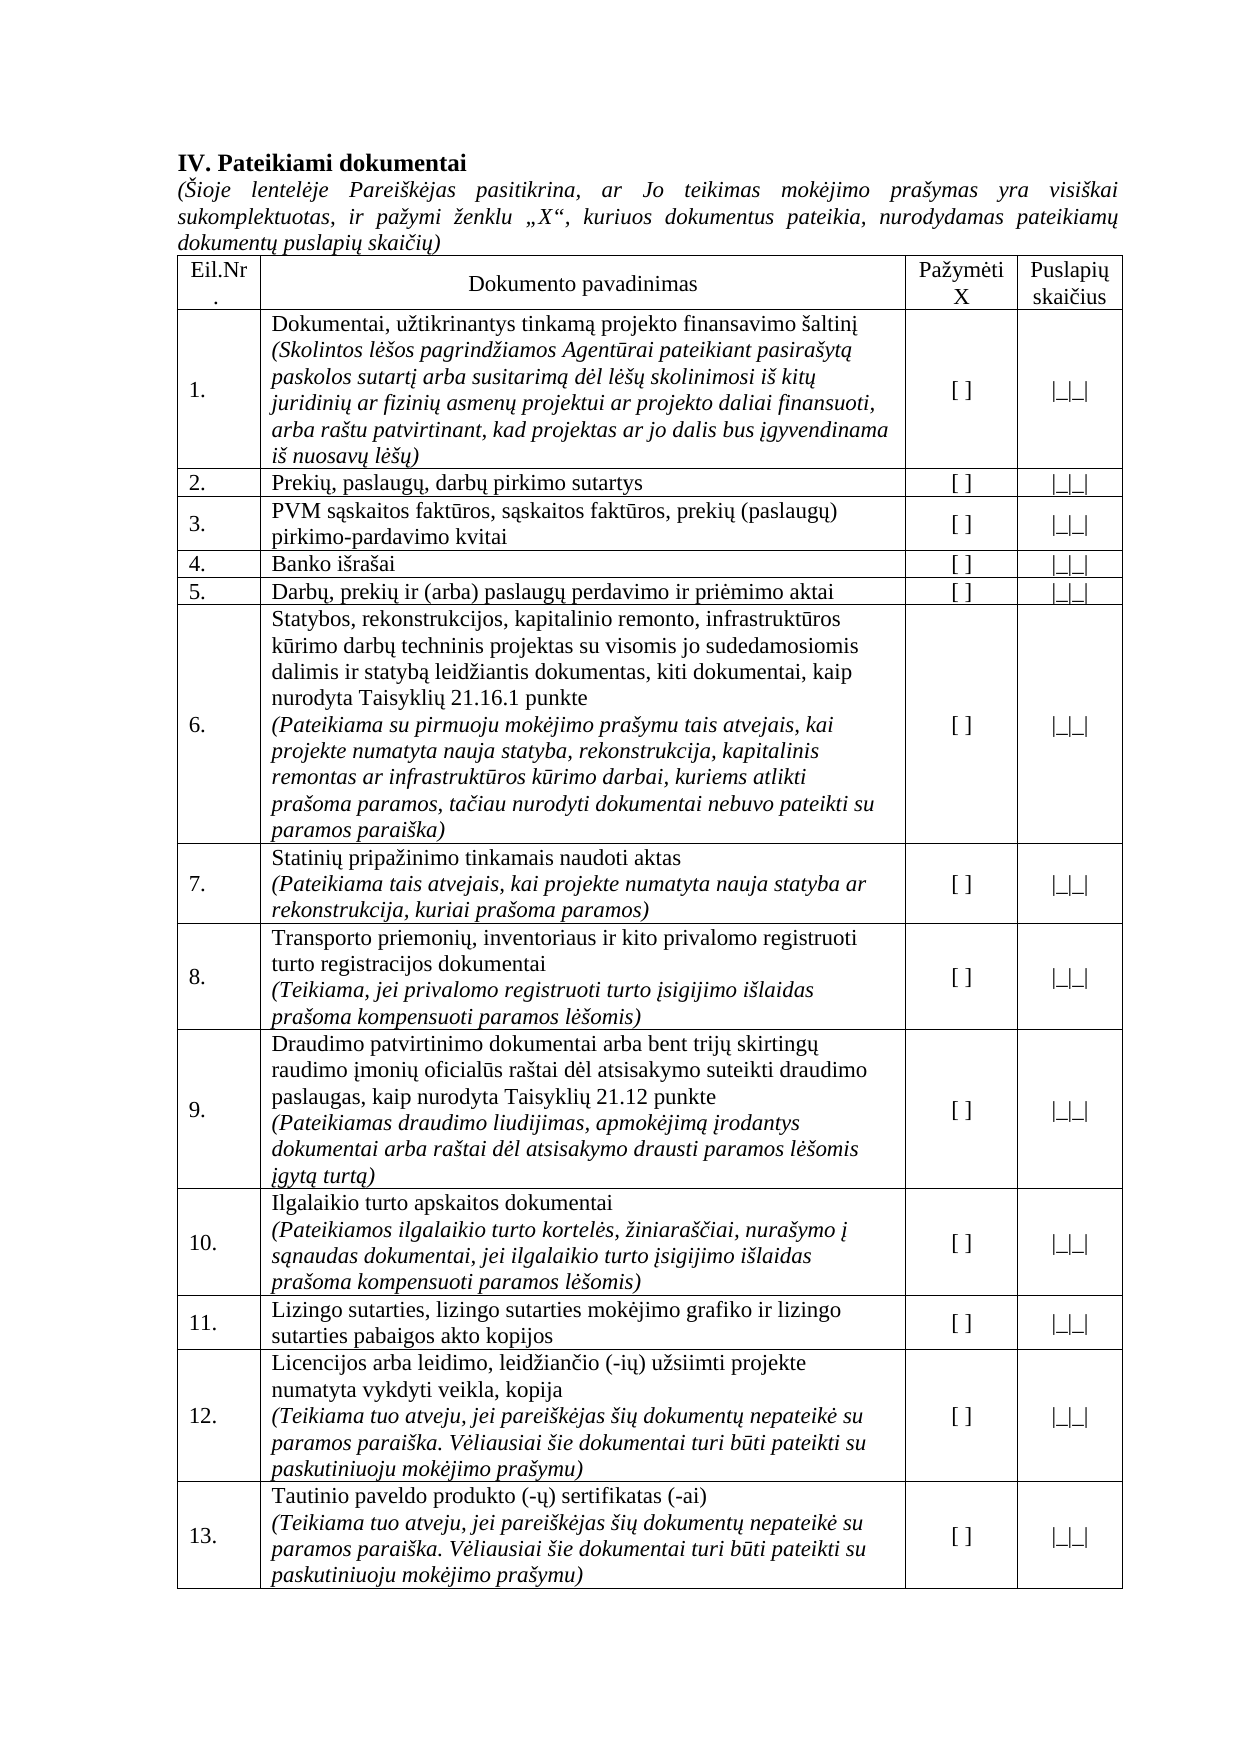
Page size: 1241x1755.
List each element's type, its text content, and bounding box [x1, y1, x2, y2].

table_cell 5. [178, 578, 260, 604]
table_cell 8. [178, 924, 260, 1029]
table_cell 9. [178, 1030, 260, 1188]
text (Šioje lentelėje Pareiškėjas pasitikrina, ar Jo teikimas mokėjimo prašymas yra visiškai sukomplektuotas, ir pažymi ženklu „X“, kuriuos dokumentus pateikia, nurodydamas pateikiamų dokumentų puslapių skaičių) [177, 176, 1122, 255]
table_cell |_|_| [1018, 578, 1122, 604]
table_cell Statinių pripažinimo tinkamais naudoti aktas (Pateikiama tais atvejais, kai projekte numatyta nauja statyba ar rekonstrukcija, kuriai prašoma paramos) [261, 844, 905, 923]
table_cell |_|_| [1018, 1030, 1122, 1188]
table_cell [ ][] [906, 1189, 1017, 1295]
table_cell PVM sąskaitos faktūros, sąskaitos faktūros, prekių (paslaugų) pirkimo-pardavimo kvitai [261, 497, 905, 549]
table_cell 10. [178, 1189, 260, 1295]
table_cell [ ][] [906, 1350, 1017, 1481]
table_cell [ ][] [906, 605, 1017, 842]
table_cell 4. [178, 551, 260, 577]
table_cell [ ][] [906, 1030, 1017, 1188]
table_cell [ ][] [906, 844, 1017, 923]
table_cell Licencijos arba leidimo, leidžiančio (-ių) užsiimti projekte numatyta vykdyti veikla, kopija (Teikiama tuo atveju, jei pareiškėjas šių dokumentų nepateikė su paramos paraiška. Vėliausiai šie dokumentai turi būti pateikti su paskutiniuoju mokėjimo prašymu) [261, 1350, 905, 1481]
table_cell [ ][] [906, 924, 1017, 1029]
table_cell 2. [178, 469, 260, 496]
table_cell |_|_| [1018, 497, 1122, 549]
table_cell Transporto priemonių, inventoriaus ir kito privalomo registruoti turto registracijos dokumentai (Teikiama, jei privalomo registruoti turto įsigijimo išlaidas prašoma kompensuoti paramos lėšomis) [261, 924, 905, 1029]
table_cell |_|_| [1018, 1350, 1122, 1481]
table_cell 7. [178, 844, 260, 923]
table_cell [ ][] [906, 1482, 1017, 1588]
table_cell |_|_| [1018, 551, 1122, 577]
table_cell [ ][] [906, 578, 1017, 604]
table_cell Draudimo patvirtinimo dokumentai arba bent trijų skirtingų raudimo įmonių oficialūs raštai dėl atsisakymo suteikti draudimo paslaugas, kaip nurodyta Taisyklių 21.12 punkte (Pateikiamas draudimo liudijimas, apmokėjimą įrodantys dokumentai arba raštai dėl atsisakymo drausti paramos lėšomis įgytą turtą) [261, 1030, 905, 1188]
table_cell 3. [178, 497, 260, 549]
table_cell Darbų, prekių ir (arba) paslaugų perdavimo ir priėmimo aktai [261, 578, 905, 604]
table_cell |_|_| [1018, 1296, 1122, 1348]
table_cell [ ][] [906, 310, 1017, 468]
table_cell 11. [178, 1296, 260, 1348]
table_cell [ ][] [906, 469, 1017, 496]
table_cell Ilgalaikio turto apskaitos dokumentai (Pateikiamos ilgalaikio turto kortelės, žiniaraščiai, nurašymo į sąnaudas dokumentai, jei ilgalaikio turto įsigijimo išlaidas prašoma kompensuoti paramos lėšomis) [261, 1189, 905, 1295]
table_cell [ ][] [906, 551, 1017, 577]
table_cell [ ][] [906, 1296, 1017, 1348]
table_cell Banko išrašai [261, 551, 905, 577]
table_header Puslapių skaičius [1018, 256, 1122, 309]
table_header Pažymėti X [906, 256, 1017, 309]
table_cell |_|_| [1018, 310, 1122, 468]
table_cell Lizingo sutarties, lizingo sutarties mokėjimo grafiko ir lizingo sutarties pabaigos akto kopijos [261, 1296, 905, 1348]
table_cell |_|_| [1018, 924, 1122, 1029]
table_cell Tautinio paveldo produkto (-ų) sertifikatas (-ai) (Teikiama tuo atveju, jei pareiškėjas šių dokumentų nepateikė su paramos paraiška. Vėliausiai šie dokumentai turi būti pateikti su paskutiniuoju mokėjimo prašymu) [261, 1482, 905, 1588]
table_cell Prekių, paslaugų, darbų pirkimo sutartys [261, 469, 905, 496]
table_cell 13. [178, 1482, 260, 1588]
text IV. Pateikiami dokumentai [177, 148, 1122, 176]
table_cell |_|_| [1018, 605, 1122, 842]
table_cell Statybos, rekonstrukcijos, kapitalinio remonto, infrastruktūros kūrimo darbų techninis projektas su visomis jo sudedamosiomis dalimis ir statybą leidžiantis dokumentas, kiti dokumentai, kaip nurodyta Taisyklių 21.16.1 punkte (Pateikiama su pirmuoju mokėjimo prašymu tais atvejais, kai projekte numatyta nauja statyba, rekonstrukcija, kapitalinis remontas ar infrastruktūros kūrimo darbai, kuriems atlikti prašoma paramos, tačiau nurodyti dokumentai nebuvo pateikti su paramos paraiška) [261, 605, 905, 842]
table_header Dokumento pavadinimas [261, 256, 905, 309]
table_header Eil.Nr. [178, 256, 260, 309]
table_cell |_|_| [1018, 1189, 1122, 1295]
table_cell 6. [178, 605, 260, 842]
table_cell Dokumentai, užtikrinantys tinkamą projekto finansavimo šaltinį (Skolintos lėšos pagrindžiamos Agentūrai pateikiant pasirašytą paskolos sutartį arba susitarimą dėl lėšų skolinimosi iš kitų juridinių ar fizinių asmenų projektui ar projekto daliai finansuoti, arba raštu patvirtinant, kad projektas ar jo dalis bus įgyvendinama iš nuosavų lėšų) [261, 310, 905, 468]
table_cell |_|_| [1018, 1482, 1122, 1588]
table_cell 1. [178, 310, 260, 468]
table_cell |_|_| [1018, 844, 1122, 923]
table_cell 12. [178, 1350, 260, 1481]
table_cell |_|_| [1018, 469, 1122, 496]
table_cell [ ][] [906, 497, 1017, 549]
